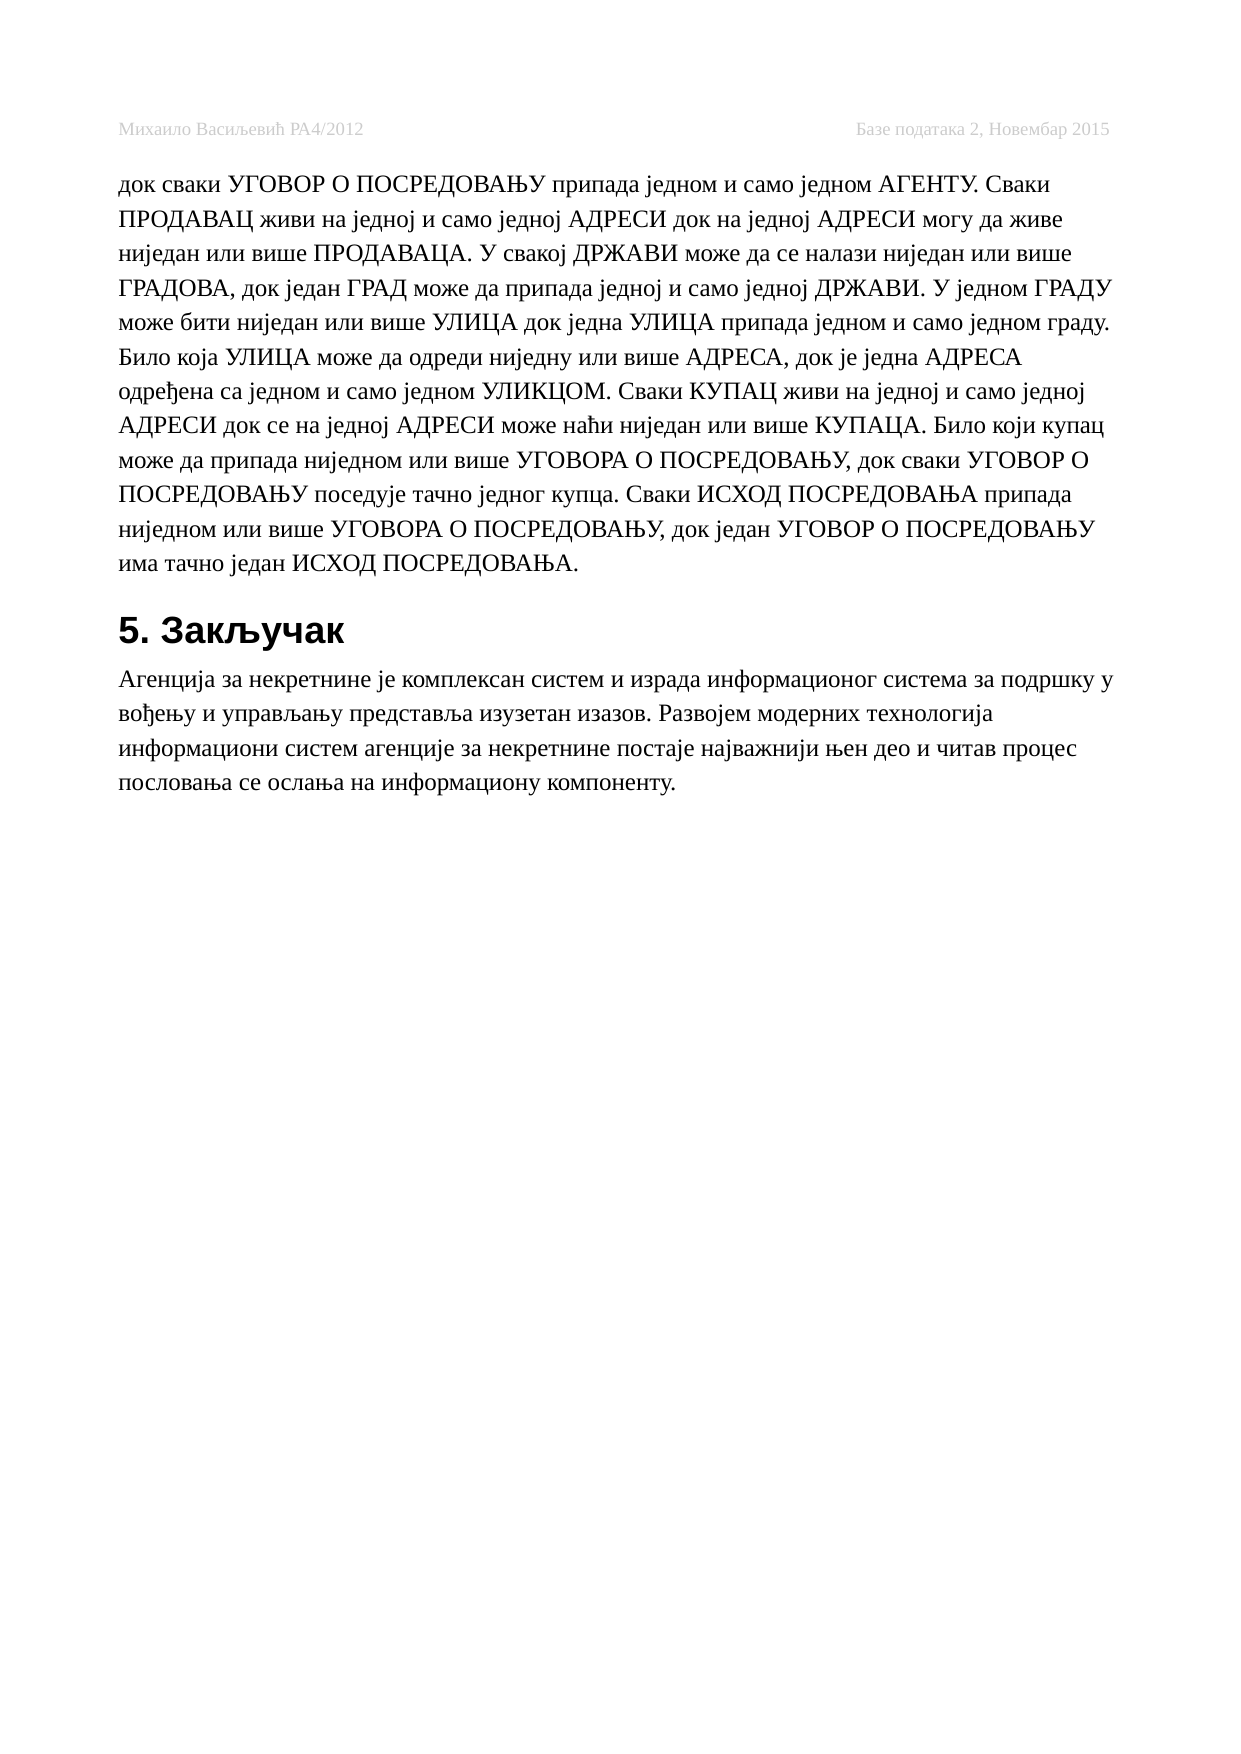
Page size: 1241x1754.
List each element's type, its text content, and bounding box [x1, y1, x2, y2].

text Агенција за некретнине је комплексан систем и израда информационог система за подршку у вођењу и управљању представља изузетан изазов. Развојем модерних технологија информациони систем агенције за некретнине постаје најважнији њен део и читав процес пословања се ослања на информациону компоненту. [118, 664, 1122, 796]
subtitle 5. Закључак [118, 608, 1122, 652]
text док сваки УГОВОР О ПОСРЕДОВАЊУ припада једном и само једном АГЕНТУ. Сваки ПРОДАВАЦ живи на једној и само једној АДРЕСИ док на једној АДРЕСИ могу да живе ниједан или више ПРОДАВАЦА. У свакој ДРЖАВИ може да се налази ниједан или више ГРАДОВА, док један ГРАД може да припада једној и само једној ДРЖАВИ. У једном ГРАДУ може бити ниједан или више УЛИЦА док једна УЛИЦА припада једном и само једном граду. Било која УЛИЦА може да одреди ниједну или више АДРЕСА, док је једна АДРЕСА одређена са једном и само једном УЛИКЦОМ. Сваки КУПАЦ живи на једној и само једној АДРЕСИ док се на једној АДРЕСИ може наћи ниједан или више КУПАЦА. Било који купац може да припада ниједном или више УГОВОРА О ПОСРЕДОВАЊУ, док сваки УГОВОР О ПОСРЕДОВАЊУ поседује тачно једног купца. Сваки ИСХОД ПОСРЕДОВАЊА припада ниједном или више УГОВОРА О ПОСРЕДОВАЊУ, док један УГОВОР О ПОСРЕДОВАЊУ има тачно један ИСХОД ПОСРЕДОВАЊА. [118, 169, 1122, 577]
